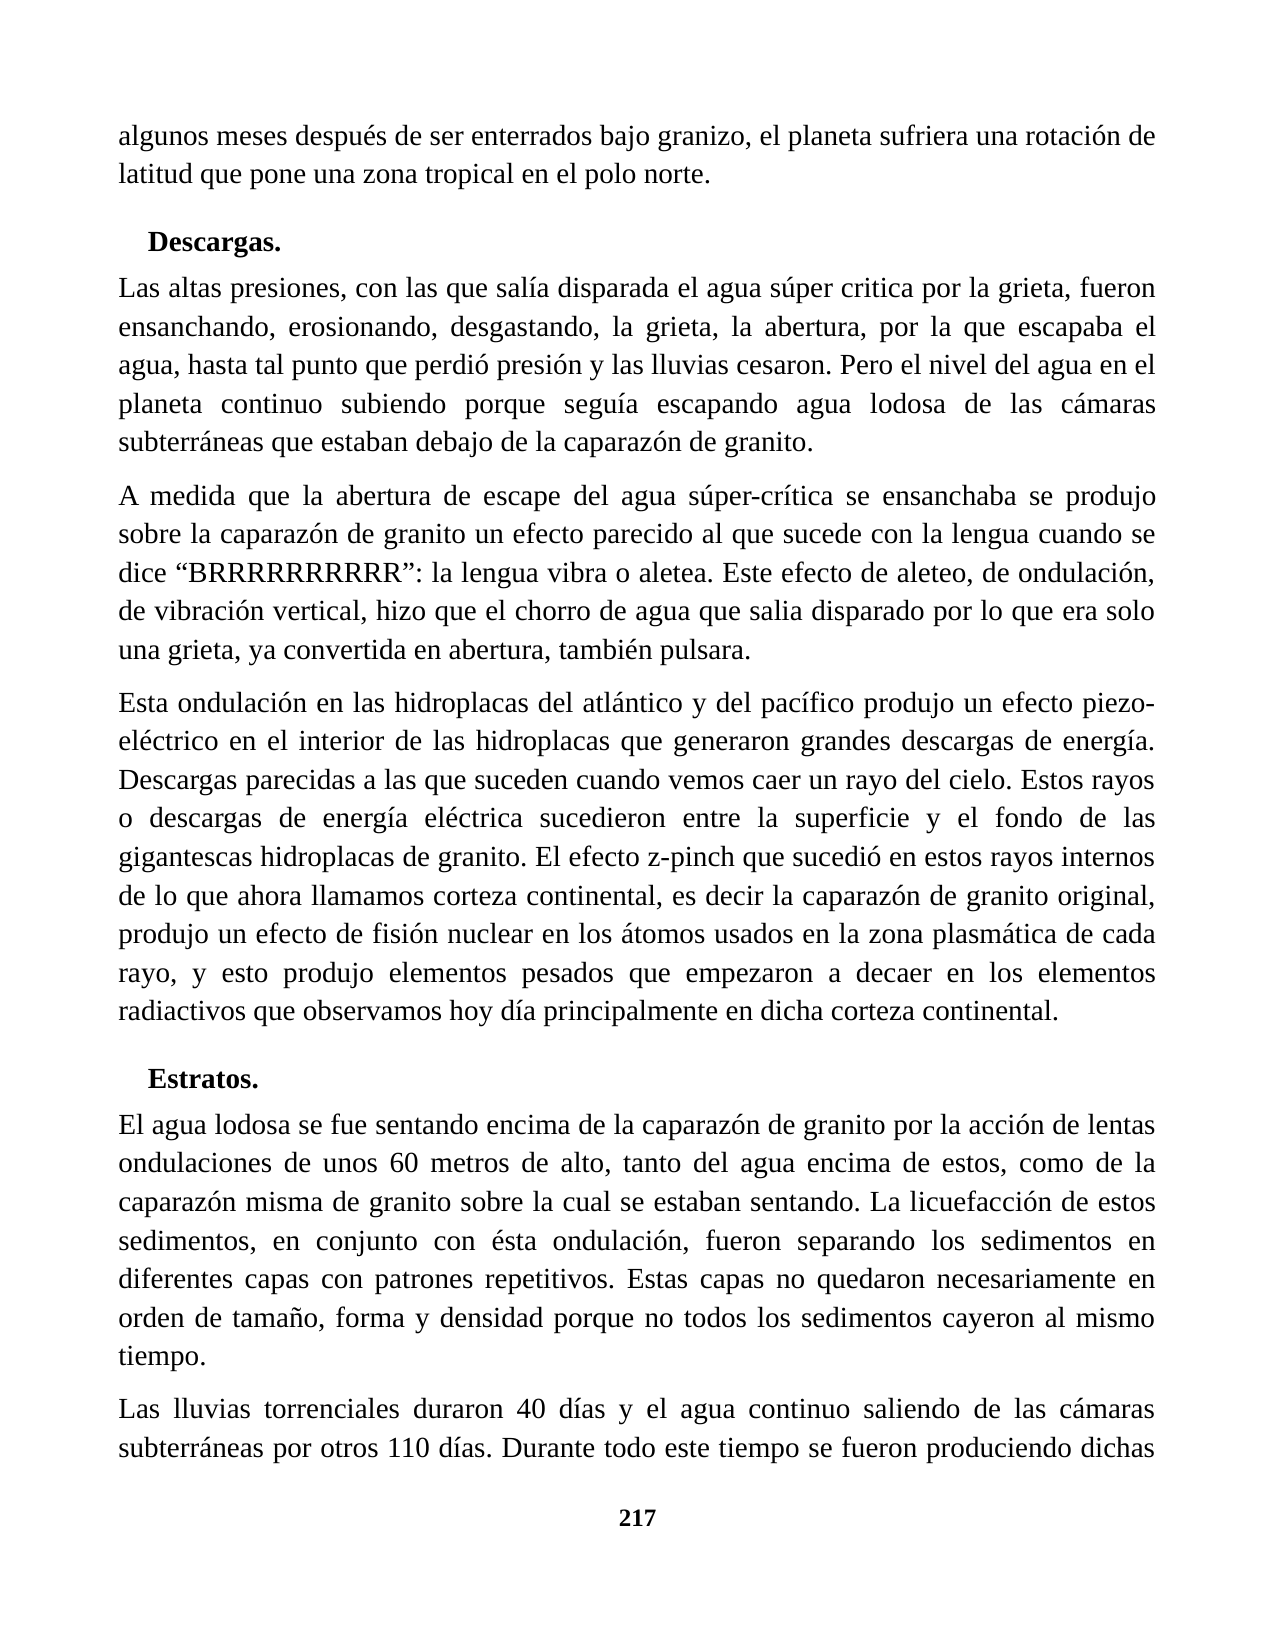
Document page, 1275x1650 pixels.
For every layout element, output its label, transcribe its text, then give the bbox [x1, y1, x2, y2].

text A medida que la abertura de escape del agua súper-crítica se ensanchaba se produjo sobre la caparazón de granito un efecto parecido al que sucede con la lengua cuando se dice “BRRRRRRRRRR”: la lengua vibra o aletea. Este efecto de aleteo, de ondulación, de vibración vertical, hizo que el chorro de agua que salia disparado por lo que era solo una grieta, ya convertida en abertura, también pulsara. [118, 478, 1157, 665]
subtitle Descargas. [148, 224, 1157, 258]
text Las lluvias torrenciales duraron 40 días y el agua continuo saliendo de las cámaras subterráneas por otros 110 días. Durante todo este tiempo se fueron produciendo dichas [118, 1391, 1157, 1463]
subtitle Estratos. [148, 1061, 1157, 1094]
text El agua lodosa se fue sentando encima de la caparazón de granito por la acción de lentas ondulaciones de unos 60 metros de alto, tanto del agua encima de estos, como de la caparazón misma de granito sobre la cual se estaban sentando. La licuefacción de estos sedimentos, en conjunto con ésta ondulación, fueron separando los sedimentos en diferentes capas con patrones repetitivos. Estas capas no quedaron necesariamente en orden de tamaño, forma y densidad porque no todos los sedimentos cayeron al mismo tiempo. [118, 1107, 1157, 1372]
text Las altas presiones, con las que salía disparada el agua súper critica por la grieta, fueron ensanchando, erosionando, desgastando, la grieta, la abertura, por la que escapaba el agua, hasta tal punto que perdió presión y las lluvias cesaron. Pero el nivel del agua en el planeta continuo subiendo porque seguía escapando agua lodosa de las cámaras subterráneas que estaban debajo de la caparazón de granito. [118, 270, 1157, 458]
text algunos meses después de ser enterrados bajo granizo, el planeta sufriera una rotación de latitud que pone una zona tropical en el polo norte. [118, 118, 1157, 190]
text Esta ondulación en las hidroplacas del atlántico y del pacífico produjo un efecto piezo-eléctrico en el interior de las hidroplacas que generaron grandes descargas de energía. Descargas parecidas a las que suceden cuando vemos caer un rayo del cielo. Estos rayos o descargas de energía eléctrica sucedieron entre la superficie y el fondo de las gigantescas hidroplacas de granito. El efecto z-pinch que sucedió en estos rayos internos de lo que ahora llamamos corteza continental, es decir la caparazón de granito original, produjo un efecto de fisión nuclear en los átomos usados en la zona plasmática de cada rayo, y esto produjo elementos pesados que empezaron a decaer en los elementos radiactivos que observamos hoy día principalmente en dicha corteza continental. [118, 685, 1157, 1027]
